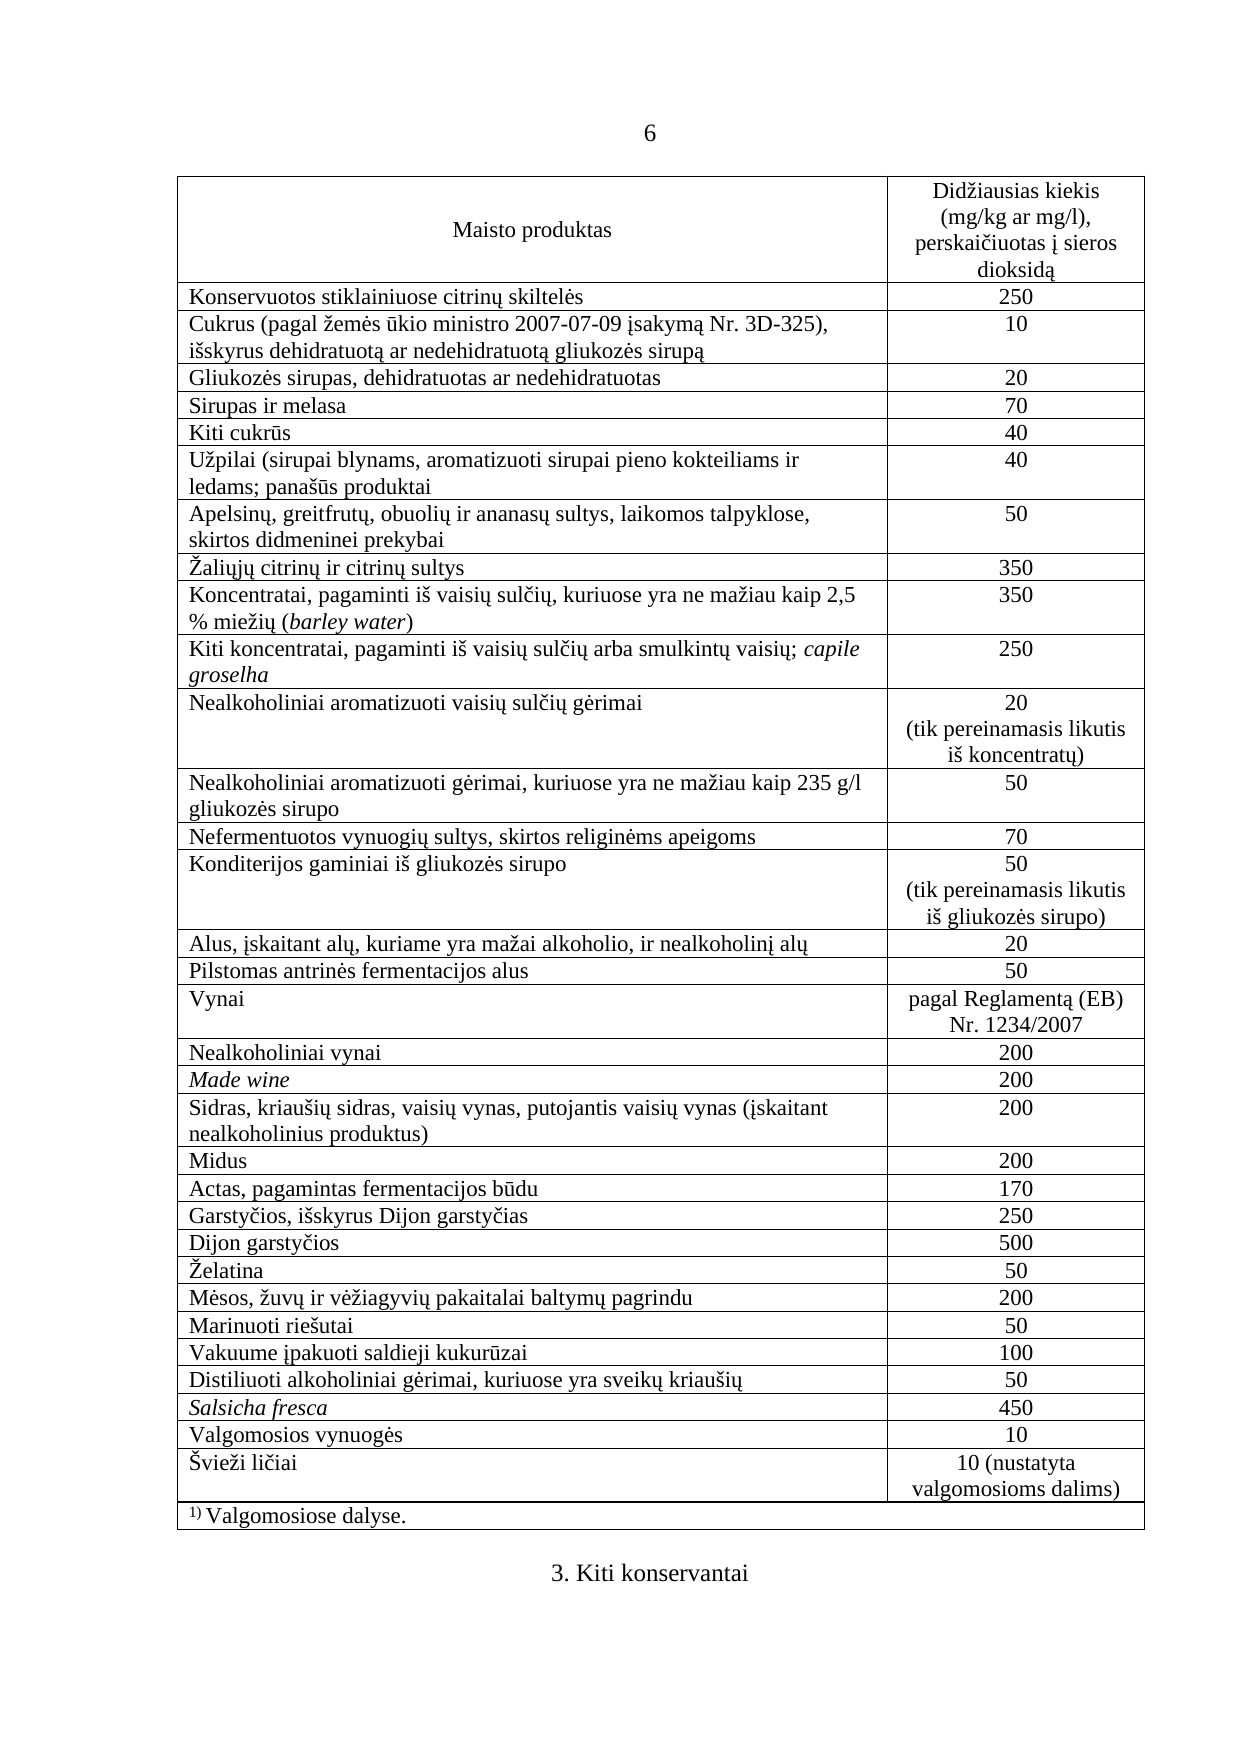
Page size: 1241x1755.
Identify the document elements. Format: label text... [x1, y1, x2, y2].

table_cell Nealkoholiniai aromatizuoti vaisių sulčių gėrimai [178, 689, 887, 768]
table_cell 250 [888, 1202, 1144, 1228]
table_cell Konditerijos gaminiai iš gliukozės sirupo [178, 850, 887, 929]
table_cell 100 [888, 1339, 1144, 1365]
table_cell 70 [888, 823, 1144, 849]
table_cell Midus [178, 1147, 887, 1174]
table_cell 200 [888, 1039, 1144, 1065]
table_header Maisto produktas [178, 177, 887, 282]
table_cell Užpilai (sirupai blynams, aromatizuoti sirupai pieno kokteiliams ir ledams; panašūs produktai [178, 446, 887, 499]
table_cell 200 [888, 1284, 1144, 1311]
table_cell Pilstomas antrinės fermentacijos alus [178, 958, 887, 984]
table_cell Žaliųjų citrinų ir citrinų sultys [178, 554, 887, 580]
table_cell Kiti cukrūs [178, 419, 887, 445]
table_cell Distiliuoti alkoholiniai gėrimai, kuriuose yra sveikų kriaušių [178, 1366, 887, 1393]
table_cell 50 (tik pereinamasis likutis iš gliukozės sirupo) [888, 850, 1144, 929]
table_cell 250 [888, 635, 1144, 688]
table_cell Nealkoholiniai vynai [178, 1039, 887, 1065]
table_cell Apelsinų, greitfrutų, obuolių ir ananasų sultys, laikomos talpyklose, skirtos didmeninei prekybai [178, 500, 887, 553]
table_cell 50 [888, 500, 1144, 553]
table_cell Marinuoti riešutai [178, 1312, 887, 1338]
table_cell Valgomosios vynuogės [178, 1421, 887, 1448]
table_cell Alus, įskaitant alų, kuriame yra mažai alkoholio, ir nealkoholinį alų [178, 930, 887, 957]
table_cell pagal Reglamentą (EB) Nr. 1234/2007 [888, 985, 1144, 1038]
table_cell Kiti koncentratai, pagaminti iš vaisių sulčių arba smulkintų vaisių; capile groselha [178, 635, 887, 688]
table_cell 500 [888, 1230, 1144, 1256]
table_cell Gliukozės sirupas, dehidratuotas ar nedehidratuotas [178, 364, 887, 391]
table_cell 50 [888, 958, 1144, 984]
table_cell Cukrus (pagal žemės ūkio ministro 2007-07-09 įsakymą Nr. 3D-325), išskyrus dehidratuotą ar nedehidratuotą gliukozės sirupą [178, 311, 887, 363]
table_cell 10 [888, 311, 1144, 363]
table_cell 20 [888, 930, 1144, 957]
table_cell 40 [888, 446, 1144, 499]
table_cell 200 [888, 1147, 1144, 1174]
table_cell Vakuume įpakuoti saldieji kukurūzai [178, 1339, 887, 1365]
table_cell 50 [888, 1366, 1144, 1393]
table_cell 10 [888, 1421, 1144, 1448]
table_cell 250 [888, 283, 1144, 309]
table_cell 450 [888, 1394, 1144, 1420]
table_cell 70 [888, 392, 1144, 418]
table_cell Švieži ličiai [178, 1449, 887, 1501]
table_cell 50 [888, 1257, 1144, 1283]
table_cell 50 [888, 769, 1144, 822]
table_cell 50 [888, 1312, 1144, 1338]
table_cell Koncentratai, pagaminti iš vaisių sulčių, kuriuose yra ne mažiau kaip 2,5 % miežių (barley water) [178, 581, 887, 634]
table_cell Dijon garstyčios [178, 1230, 887, 1256]
table_cell Actas, pagamintas fermentacijos būdu [178, 1175, 887, 1201]
table_cell Salsicha fresca [178, 1394, 887, 1420]
table_cell Nealkoholiniai aromatizuoti gėrimai, kuriuose yra ne mažiau kaip 235 g/l gliukozės sirupo [178, 769, 887, 822]
table_cell 200 [888, 1094, 1144, 1146]
table_cell Mėsos, žuvų ir vėžiagyvių pakaitalai baltymų pagrindu [178, 1284, 887, 1311]
table_cell Sidras, kriaušių sidras, vaisių vynas, putojantis vaisių vynas (įskaitant nealkoholinius produktus) [178, 1094, 887, 1146]
table_cell 350 [888, 581, 1144, 634]
table_cell 40 [888, 419, 1144, 445]
table_cell 20 [888, 364, 1144, 391]
table_cell 10 (nustatyta valgomosioms dalims) [888, 1449, 1144, 1501]
table_cell Konservuotos stiklainiuose citrinų skiltelės [178, 283, 887, 309]
table_cell Želatina [178, 1257, 887, 1283]
table_cell 20 (tik pereinamasis likutis iš koncentratų) [888, 689, 1144, 768]
table_cell 170 [888, 1175, 1144, 1201]
table_header Didžiausias kiekis (mg/kg ar mg/l), perskaičiuotas į sieros dioksidą [888, 177, 1144, 282]
table_cell Vynai [178, 985, 887, 1038]
table_cell Sirupas ir melasa [178, 392, 887, 418]
table_cell Made wine [178, 1066, 887, 1092]
table_cell 200 [888, 1066, 1144, 1092]
table_cell 1) Valgomosiose dalyse. [178, 1503, 1144, 1529]
table_cell 350 [888, 554, 1144, 580]
table_cell Garstyčios, išskyrus Dijon garstyčias [178, 1202, 887, 1228]
table_cell Nefermentuotos vynuogių sultys, skirtos religinėms apeigoms [178, 823, 887, 849]
text 3. Kiti konservantai [177, 1558, 1122, 1587]
